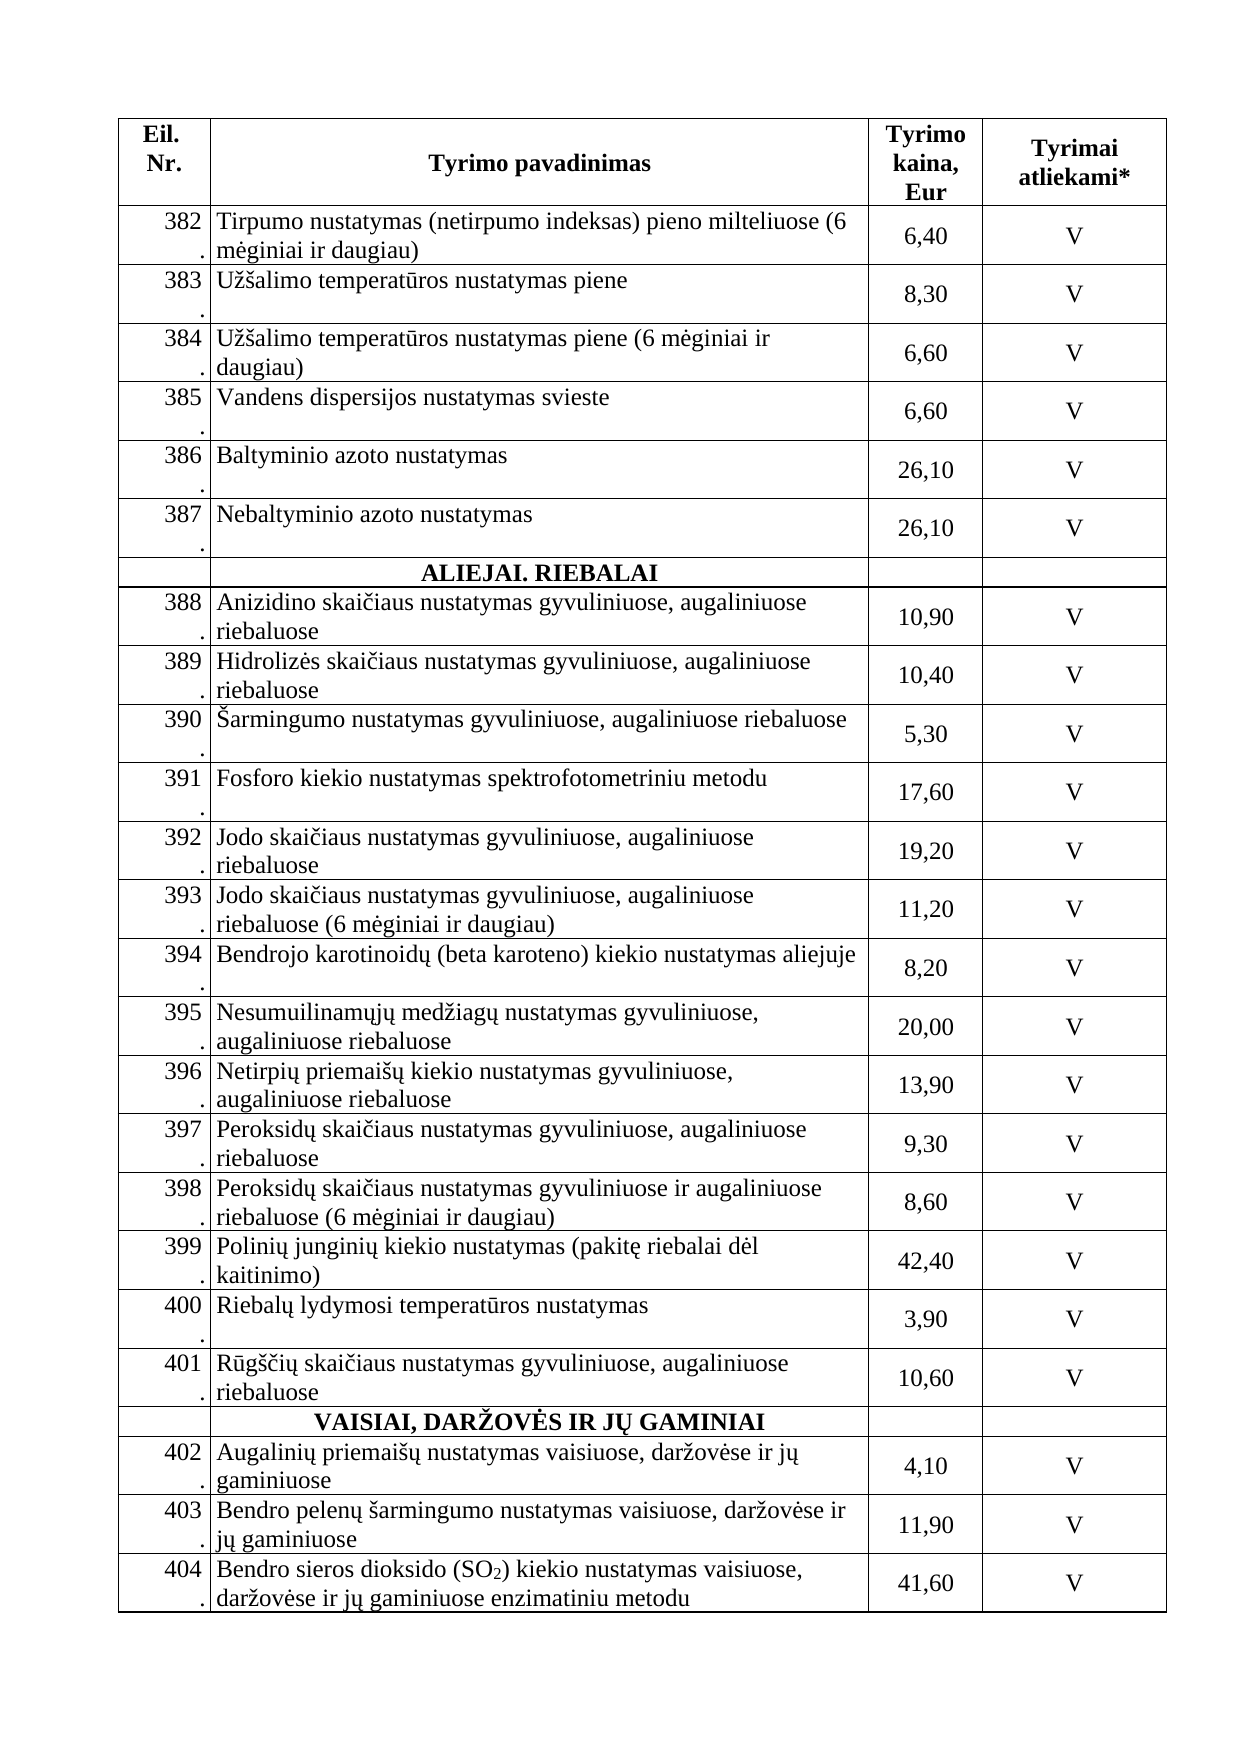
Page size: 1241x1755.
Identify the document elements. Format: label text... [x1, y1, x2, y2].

table_cell 8,30 [869, 265, 982, 322]
table_cell V [983, 1056, 1166, 1113]
table_cell V [983, 939, 1166, 996]
table_cell [119, 1407, 210, 1436]
table_cell V [983, 382, 1166, 439]
table_cell 10,60 [869, 1349, 982, 1406]
table_cell Bendro sieros dioksido (SO2) kiekio nustatymas vaisiuose, daržovėse ir jų gaminiuose enzimatiniu metodu [211, 1554, 868, 1611]
table_cell V [983, 822, 1166, 879]
table_cell 17,60 [869, 763, 982, 821]
table_cell V [983, 441, 1166, 498]
table_cell 402. [119, 1437, 210, 1494]
table_cell 389. [119, 646, 210, 703]
table_cell Jodo skaičiaus nustatymas gyvuliniuose, augaliniuose riebaluose (6 mėginiai ir daugiau) [211, 880, 868, 938]
table_cell Augalinių priemaišų nustatymas vaisiuose, daržovėse ir jų gaminiuose [211, 1437, 868, 1494]
table_cell Polinių junginių kiekio nustatymas (pakitę riebalai dėl kaitinimo) [211, 1231, 868, 1289]
table_cell Šarmingumo nustatymas gyvuliniuose, augaliniuose riebaluose [211, 705, 868, 762]
table_header Tyrimai atliekami* [983, 119, 1166, 205]
table_cell Riebalų lydymosi temperatūros nustatymas [211, 1290, 868, 1347]
table_cell 398. [119, 1173, 210, 1230]
table_cell V [983, 646, 1166, 703]
table_cell 404. [119, 1554, 210, 1611]
table_cell 395. [119, 997, 210, 1055]
table_cell 9,30 [869, 1114, 982, 1172]
table_cell 6,60 [869, 324, 982, 381]
table_cell Užšalimo temperatūros nustatymas piene [211, 265, 868, 322]
table_cell 386. [119, 441, 210, 498]
table_cell 41,60 [869, 1554, 982, 1611]
table_cell 396. [119, 1056, 210, 1113]
table_cell Baltyminio azoto nustatymas [211, 441, 868, 498]
table_cell 393. [119, 880, 210, 938]
table_cell 42,40 [869, 1231, 982, 1289]
table_cell [869, 1407, 982, 1436]
table_cell V [983, 1114, 1166, 1172]
table_cell [983, 1407, 1166, 1436]
table_cell 392. [119, 822, 210, 879]
table_cell ALIEJAI. RIEBALAI [211, 558, 868, 586]
table_cell 390. [119, 705, 210, 762]
table_cell 387. [119, 499, 210, 557]
table_cell 13,90 [869, 1056, 982, 1113]
table_cell [869, 558, 982, 586]
table_cell 383. [119, 265, 210, 322]
table_cell V [983, 1173, 1166, 1230]
table_cell 6,40 [869, 206, 982, 264]
table_cell 384. [119, 324, 210, 381]
table_cell [983, 558, 1166, 586]
table_cell 11,20 [869, 880, 982, 938]
table_cell 19,20 [869, 822, 982, 879]
table_cell 11,90 [869, 1495, 982, 1553]
table_header Tyrimo pavadinimas [211, 119, 868, 205]
table_cell 394. [119, 939, 210, 996]
table_cell 6,60 [869, 382, 982, 439]
table_cell 397. [119, 1114, 210, 1172]
table_cell V [983, 1554, 1166, 1611]
table_cell 10,40 [869, 646, 982, 703]
table_cell V [983, 1495, 1166, 1553]
table_cell Nebaltyminio azoto nustatymas [211, 499, 868, 557]
table_cell 399. [119, 1231, 210, 1289]
table_cell Vaisiai, daržovės ir jų gaminiai [211, 1407, 868, 1436]
table_cell Anizidino skaičiaus nustatymas gyvuliniuose, augaliniuose riebaluose [211, 588, 868, 645]
table_cell Peroksidų skaičiaus nustatymas gyvuliniuose ir augaliniuose riebaluose (6 mėginiai ir daugiau) [211, 1173, 868, 1230]
table_cell V [983, 206, 1166, 264]
table_cell V [983, 1437, 1166, 1494]
table_cell Rūgščių skaičiaus nustatymas gyvuliniuose, augaliniuose riebaluose [211, 1349, 868, 1406]
table_cell Tirpumo nustatymas (netirpumo indeksas) pieno milteliuose (6 mėginiai ir daugiau) [211, 206, 868, 264]
table_cell 3,90 [869, 1290, 982, 1347]
table_cell Vandens dispersijos nustatymas svieste [211, 382, 868, 439]
table_cell Nesumuilinamųjų medžiagų nustatymas gyvuliniuose, augaliniuose riebaluose [211, 997, 868, 1055]
table_cell 391. [119, 763, 210, 821]
table_cell 5,30 [869, 705, 982, 762]
table_header Tyrimo kaina, Eur [869, 119, 982, 205]
table_cell 401. [119, 1349, 210, 1406]
table_cell Bendro pelenų šarmingumo nustatymas vaisiuose, daržovėse ir jų gaminiuose [211, 1495, 868, 1553]
table_cell V [983, 499, 1166, 557]
table_cell V [983, 1349, 1166, 1406]
table_cell V [983, 1231, 1166, 1289]
table_cell V [983, 880, 1166, 938]
table_cell V [983, 1290, 1166, 1347]
table_cell 10,90 [869, 588, 982, 645]
table_cell V [983, 763, 1166, 821]
table_cell V [983, 588, 1166, 645]
table_cell 8,60 [869, 1173, 982, 1230]
table_cell 382. [119, 206, 210, 264]
table_cell 26,10 [869, 441, 982, 498]
table_cell 4,10 [869, 1437, 982, 1494]
table_cell V [983, 265, 1166, 322]
table_cell 8,20 [869, 939, 982, 996]
table_cell V [983, 997, 1166, 1055]
table_cell Užšalimo temperatūros nustatymas piene (6 mėginiai ir daugiau) [211, 324, 868, 381]
table_cell V [983, 705, 1166, 762]
table_cell 403. [119, 1495, 210, 1553]
table_cell Bendrojo karotinoidų (beta karoteno) kiekio nustatymas aliejuje [211, 939, 868, 996]
table_cell V [983, 324, 1166, 381]
table_cell Peroksidų skaičiaus nustatymas gyvuliniuose, augaliniuose riebaluose [211, 1114, 868, 1172]
table_cell Hidrolizės skaičiaus nustatymas gyvuliniuose, augaliniuose riebaluose [211, 646, 868, 703]
table_cell [119, 558, 210, 586]
table_cell 400. [119, 1290, 210, 1347]
table_header Eil. Nr. [119, 119, 210, 205]
table_cell 385. [119, 382, 210, 439]
table_cell 388. [119, 588, 210, 645]
table_cell Fosforo kiekio nustatymas spektrofotometriniu metodu [211, 763, 868, 821]
table_cell 26,10 [869, 499, 982, 557]
table_cell Jodo skaičiaus nustatymas gyvuliniuose, augaliniuose riebaluose [211, 822, 868, 879]
table_cell Netirpių priemaišų kiekio nustatymas gyvuliniuose, augaliniuose riebaluose [211, 1056, 868, 1113]
table_cell 20,00 [869, 997, 982, 1055]
